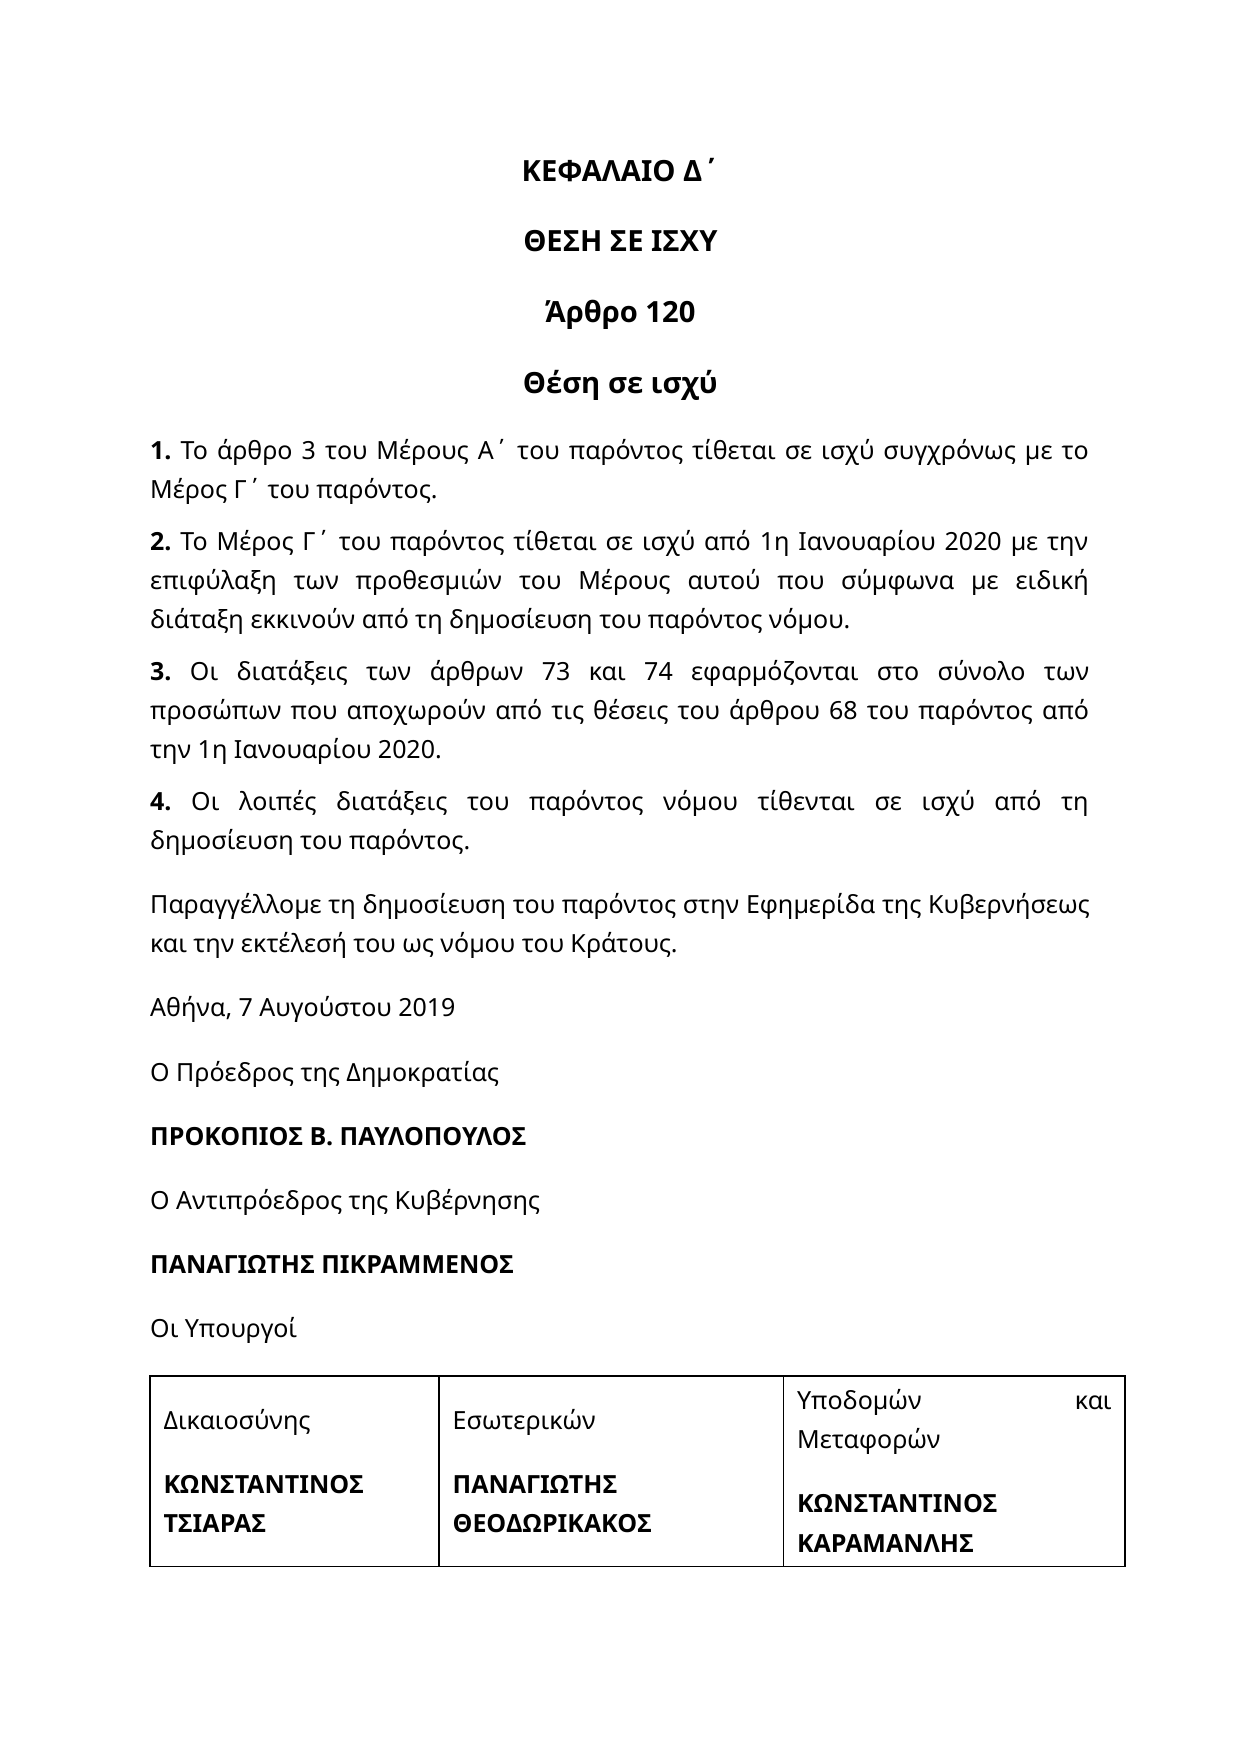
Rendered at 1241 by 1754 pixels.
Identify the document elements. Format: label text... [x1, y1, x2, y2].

table_header Υποδομών και Μεταφορών ΚΩΝΣΤΑΝΤΙΝΟΣ ΚΑΡΑΜΑΝΛΗΣ [784, 1377, 1124, 1566]
text 4. Οι λοιπές διατάξεις του παρόντος νόμου τίθενται σε ισχύ από τη δημοσίευση του παρόντος. [150, 783, 1090, 857]
text 2. Το Μέρος Γ΄ του παρόντος τίθεται σε ισχύ από 1η Ιανουαρίου 2020 με την επιφύλαξη των προθεσμιών του Μέρους αυτού που σύμφωνα με ειδική διάταξη εκκινούν από τη δημοσίευση του παρόντος νόμου. [150, 523, 1090, 636]
subtitle Άρθρο 120 [150, 291, 1090, 331]
text Οι Υπουργοί [150, 1311, 1090, 1345]
text 1. Το άρθρο 3 του Μέρους Α΄ του παρόντος τίθεται σε ισχύ συγχρόνως με το Μέρος Γ΄ του παρόντος. [150, 432, 1090, 506]
text ΠΑΝΑΓΙΩΤΗΣ ΠΙΚΡΑΜΜΕΝΟΣ [150, 1247, 1090, 1281]
text Παραγγέλλομε τη δημοσίευση του παρόντος στην Εφημερίδα της Κυβερνήσεως και την εκτέλεσή του ως νόμου του Κράτους. [150, 887, 1090, 960]
text 3. Οι διατάξεις των άρθρων 73 και 74 εφαρμόζονται στο σύνολο των προσώπων που αποχωρούν από τις θέσεις του άρθρου 68 του παρόντος από την 1η Ιανουαρίου 2020. [150, 653, 1090, 766]
table_header Δικαιοσύνης ΚΩΝΣΤΑΝΤΙΝΟΣ ΤΣΙΑΡΑΣ [151, 1377, 438, 1566]
subtitle ΚΕΦΑΛΑΙΟ Δ΄ [150, 150, 1090, 190]
text Ο Αντιπρόεδρος της Κυβέρνησης [150, 1182, 1090, 1217]
text Ο Πρόεδρος της Δημοκρατίας [150, 1054, 1090, 1088]
text ΠΡΟΚΟΠΙΟΣ Β. ΠΑΥΛΟΠΟΥΛΟΣ [150, 1118, 1090, 1152]
text Αθήνα, 7 Αυγούστου 2019 [150, 990, 1090, 1024]
subtitle ΘΕΣΗ ΣΕ ΙΣΧΥ [150, 221, 1090, 260]
subtitle Θέση σε ισχύ [150, 362, 1090, 402]
table_header Εσωτερικών ΠΑΝΑΓΙΩΤΗΣ ΘΕΟΔΩΡΙΚΑΚΟΣ [440, 1377, 783, 1566]
